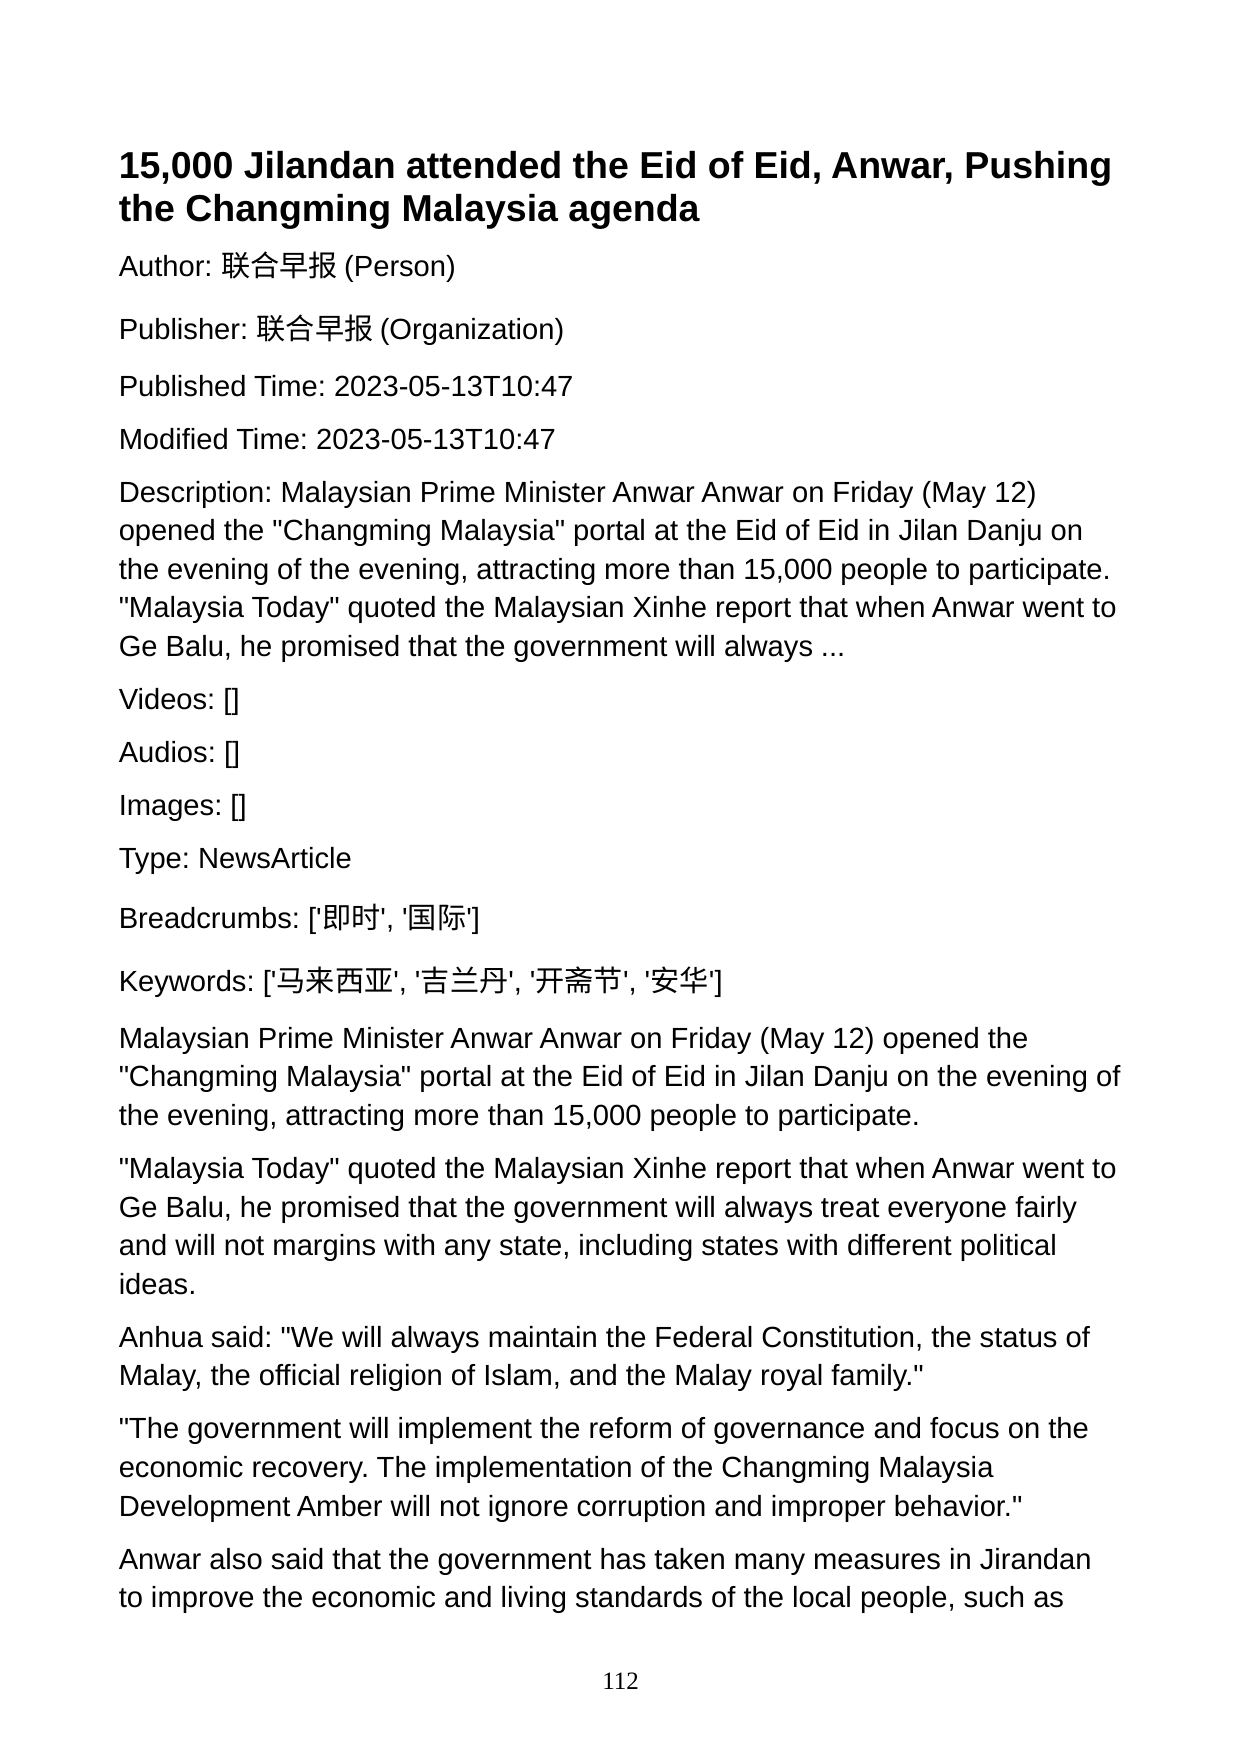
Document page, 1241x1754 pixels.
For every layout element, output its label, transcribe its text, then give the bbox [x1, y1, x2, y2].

text Images: [] [118, 788, 1122, 822]
text Anhua said: "We will always maintain the Federal Constitution, the status of Malay, the official religion of Islam, and the Malay royal family." [118, 1320, 1122, 1392]
text Breadcrumbs: ['即时', '国际'] [118, 894, 1122, 937]
text Malaysian Prime Minister Anwar Anwar on Friday (May 12) opened the "Changming Malaysia" portal at the Eid of Eid in Jilan Danju on the evening of the evening, attracting more than 15,000 people to participate. [118, 1021, 1122, 1131]
text Keywords: ['马来西亚', '吉兰丹', '开斋节', '安华'] [118, 958, 1122, 1000]
subtitle 15,000 Jilandan attended the Eid of Eid, Anwar, Pushing the Changming Malaysia agenda [118, 143, 1122, 230]
text Type: NewsArticle [118, 841, 1122, 875]
text Description: Malaysian Prime Minister Anwar Anwar on Friday (May 12) opened the "Changming Malaysia" portal at the Eid of Eid in Jilan Danju on the evening of the evening, attracting more than 15,000 people to participate. "Malaysia Today" quoted the Malaysian Xinhe report that when Anwar went to Ge Balu, he promised that the government will always ... [118, 475, 1122, 662]
text Videos: [] [118, 682, 1122, 716]
text Anwar also said that the government has taken many measures in Jirandan to improve the economic and living standards of the local people, such as [118, 1542, 1122, 1614]
text "The government will implement the reform of governance and focus on the economic recovery. The implementation of the Changming Malaysia Development Amber will not ignore corruption and improper behavior." [118, 1411, 1122, 1522]
text Modified Time: 2023-05-13T10:47 [118, 422, 1122, 455]
text "Malaysia Today" quoted the Malaysian Xinhe report that when Anwar went to Ge Balu, he promised that the government will always treat everyone fairly and will not margins with any state, including states with different political ideas. [118, 1151, 1122, 1300]
text Audios: [] [118, 735, 1122, 769]
text Author: 联合早报 (Person) [118, 242, 1122, 284]
text Published Time: 2023-05-13T10:47 [118, 368, 1122, 402]
text Publisher: 联合早报 (Organization) [118, 305, 1122, 348]
